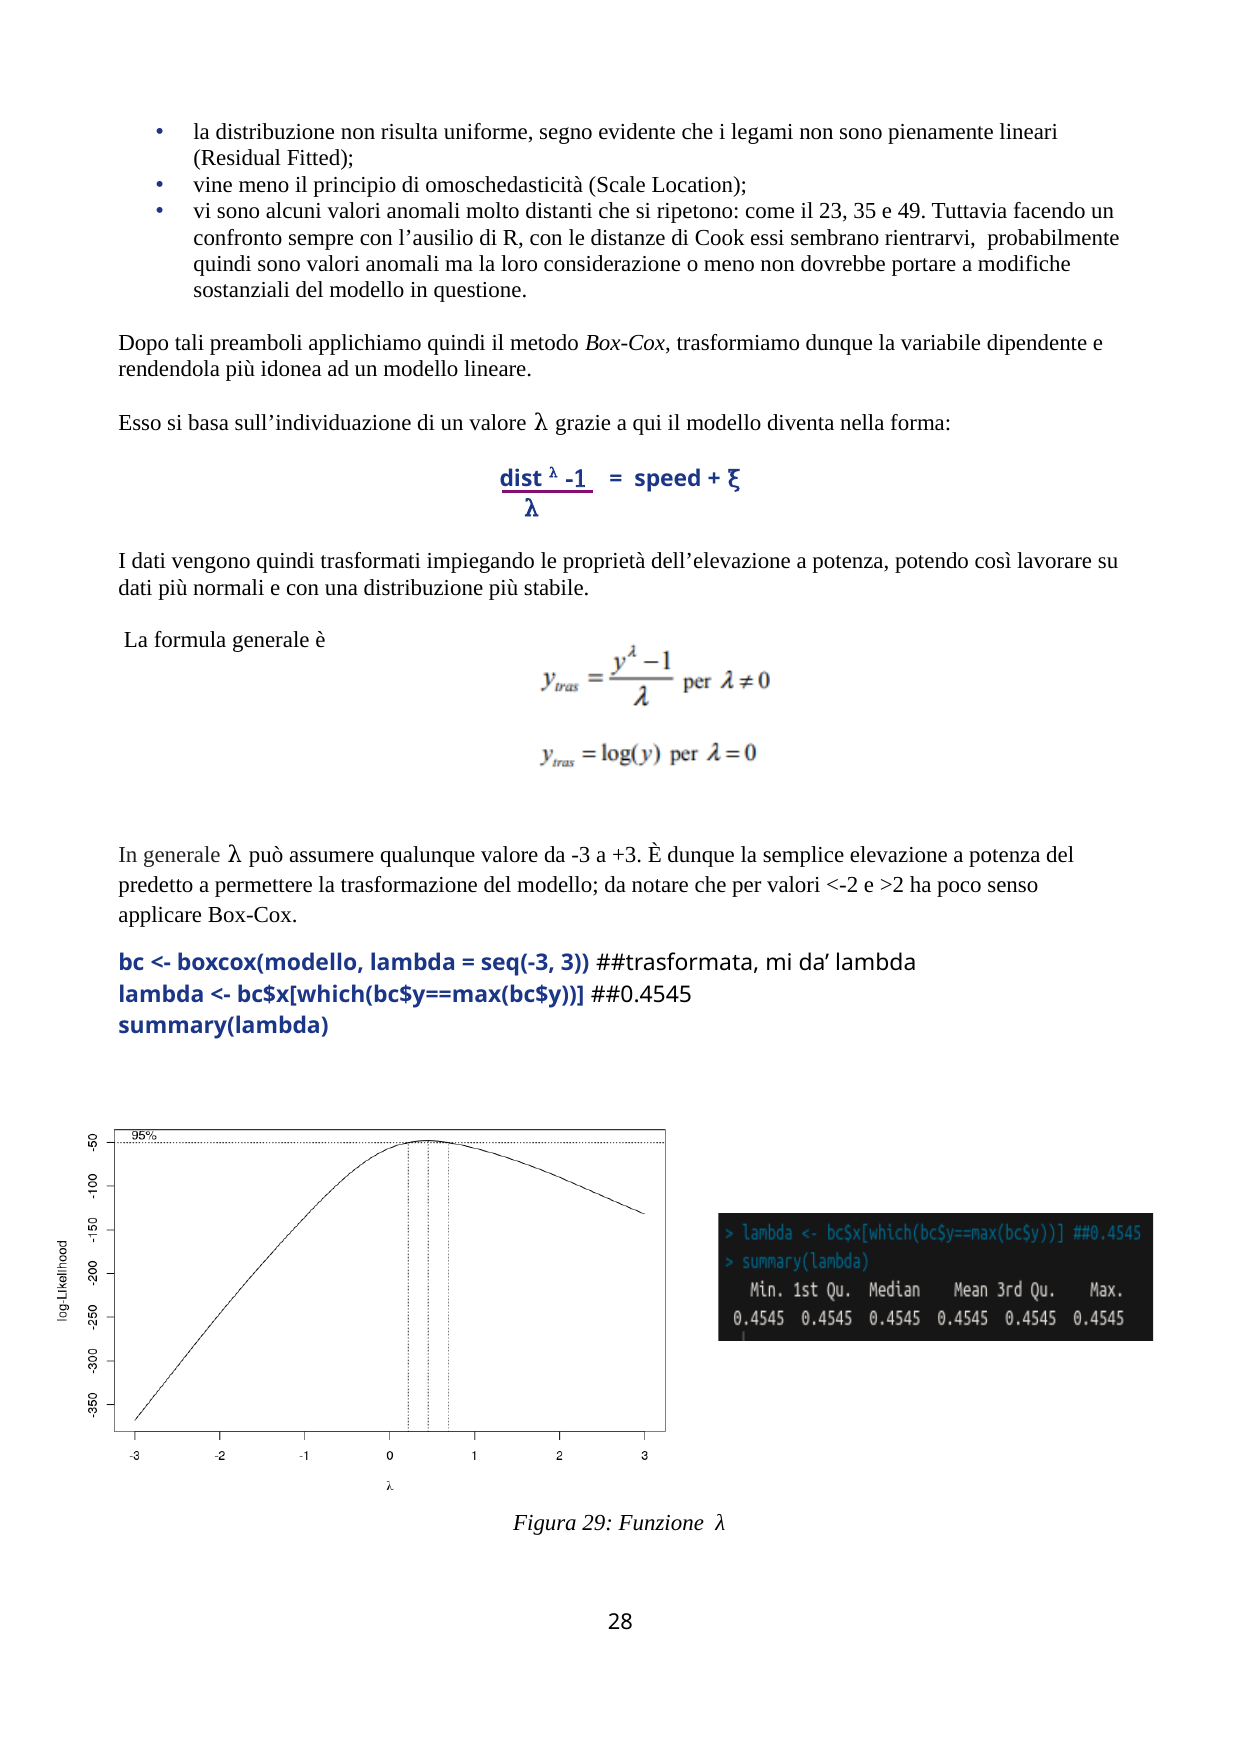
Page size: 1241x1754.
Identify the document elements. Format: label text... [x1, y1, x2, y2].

list la distribuzione non risulta uniforme, segno evidente che i legami non sono pienamente lineari (Residual Fitted); [156, 118, 1122, 171]
text Dopo tali preamboli applichiamo quindi il metodo Box-Cox, trasformiamo dunque la variabile dipendente e rendendola più idonea ad un modello lineare. [118, 329, 1122, 382]
text In generale λ può assumere qualunque valore da -3 a +3. È dunque la semplice elevazione a potenza del predetto a permettere la trasformazione del modello; da notare che per valori <-2 e >2 ha poco senso applicare Box-Cox. [118, 840, 1122, 928]
picture [531, 638, 781, 792]
list vi sono alcuni valori anomali molto distanti che si ripetono: come il 23, 35 e 49. Tuttavia facendo un confronto sempre con l’ausilio di R, con le distanze di Cook essi sembrano rientrarvi, probabilmente quindi sono valori anomali ma la loro considerazione o meno non dovrebbe portare a modifiche sostanziali del modello in questione. [156, 197, 1122, 303]
text λ [118, 493, 1122, 521]
text Esso si basa sull’individuazione di un valore λ grazie a qui il modello diventa nella forma: [118, 408, 1122, 436]
text Figura 29: Funzione λ [118, 1054, 1122, 1536]
list vine meno il principio di omoschedasticità (Scale Location); [156, 171, 1122, 197]
picture [718, 1213, 1154, 1341]
text La formula generale è [118, 626, 1122, 653]
text I dati vengono quindi trasformati impiegando le proprietà dell’elevazione a potenza, potendo così lavorare su dati più normali e con una distribuzione più stabile. [118, 547, 1122, 600]
picture [53, 1066, 696, 1510]
text dist λ -1 = speed + ξ [118, 462, 1122, 493]
text bc <- boxcox(modello, lambda = seq(-3, 3)) ##trasformata, mi da’ lambda lambda <- bc$x[which(bc$y==max(bc$y))] ##0.4545 summary(lambda) [118, 946, 1122, 1040]
